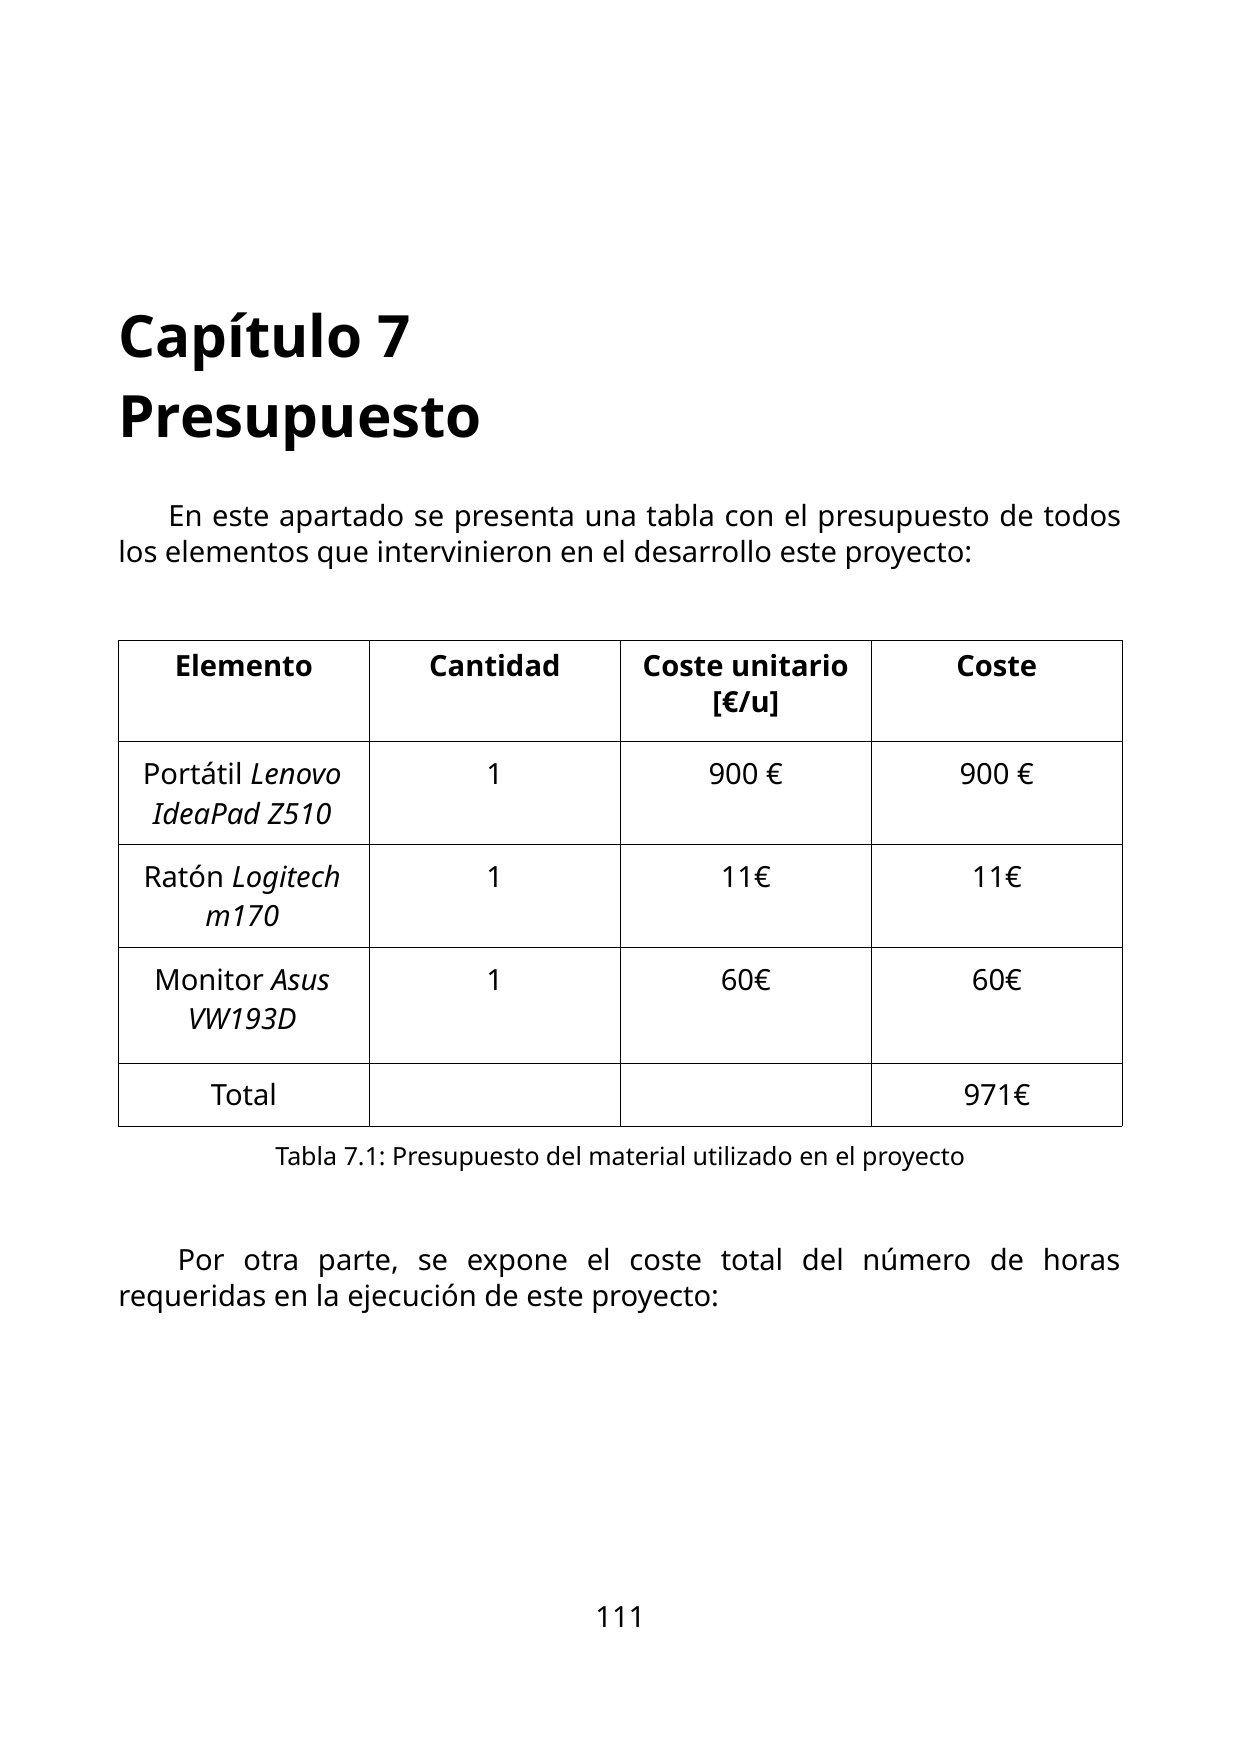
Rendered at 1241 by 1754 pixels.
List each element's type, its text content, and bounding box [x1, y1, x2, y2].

table_cell 900 € [621, 742, 871, 844]
text En este apartado se presenta una tabla con el presupuesto de todos los elementos que intervinieron en el desarrollo este proyecto: [118, 496, 1122, 571]
table_cell 60€ [872, 948, 1122, 1063]
table_cell Total [119, 1064, 369, 1126]
table_cell 971€ [872, 1064, 1122, 1126]
text Por otra parte, se expone el coste total del número de horas requeridas en la ejecución de este proyecto: [118, 1239, 1122, 1314]
table_cell 11€ [621, 845, 871, 947]
table_cell Ratón Logitech m170 [119, 845, 369, 947]
table_header Elemento [119, 641, 369, 741]
table_header Coste unitario [€/u] [621, 641, 871, 741]
table_header Coste [872, 641, 1122, 741]
table_cell [370, 1064, 620, 1126]
table_cell Monitor Asus VW193D [119, 948, 369, 1063]
table_cell Portátil Lenovo IdeaPad Z510 [119, 742, 369, 844]
subtitle Presupuesto [118, 295, 1122, 454]
text Tabla 7.1: Presupuesto del material utilizado en el proyecto [118, 1138, 1122, 1172]
table_cell 900 € [872, 742, 1122, 844]
table_cell 1 [370, 948, 620, 1063]
table_cell 1 [370, 845, 620, 947]
table_cell 60€ [621, 948, 871, 1063]
table_cell 1 [370, 742, 620, 844]
table_cell [621, 1064, 871, 1126]
table_cell 11€ [872, 845, 1122, 947]
table_header Cantidad [370, 641, 620, 741]
